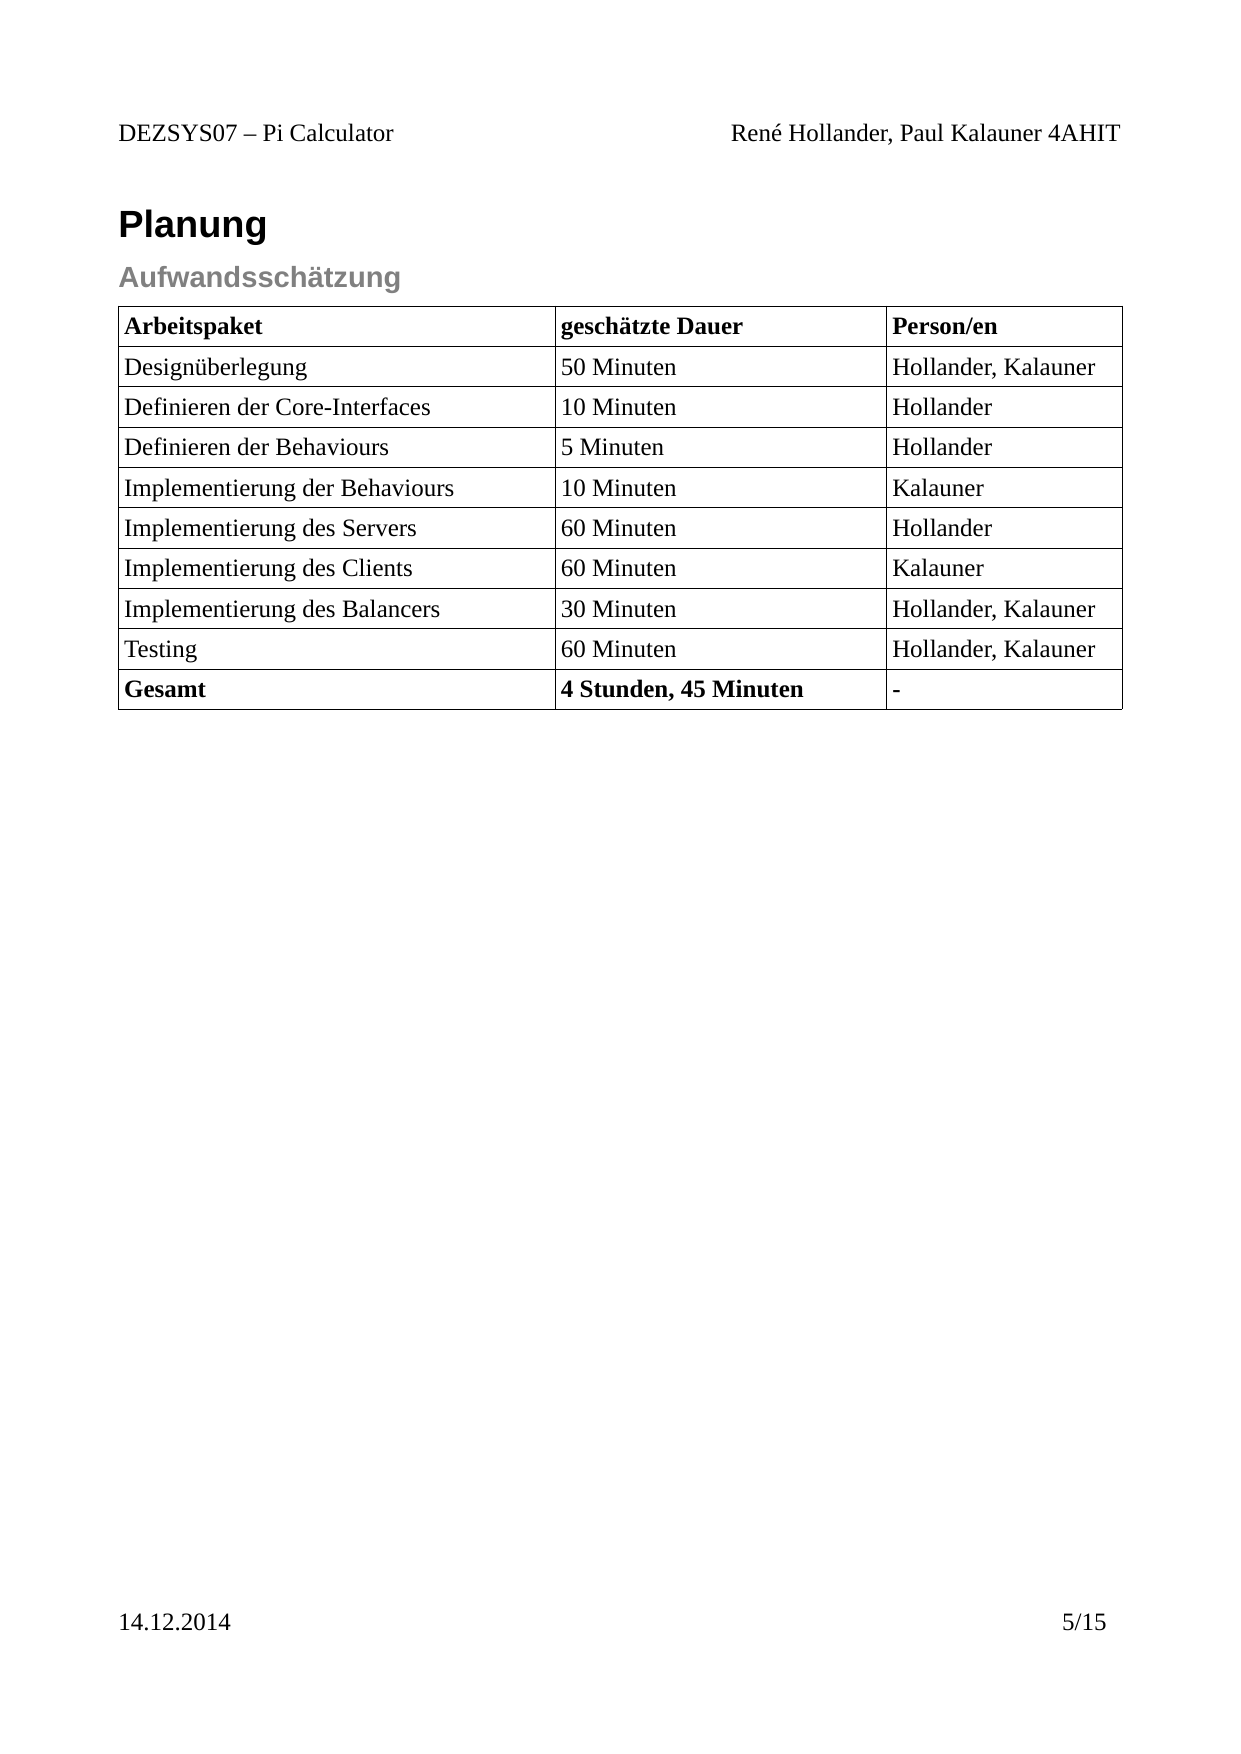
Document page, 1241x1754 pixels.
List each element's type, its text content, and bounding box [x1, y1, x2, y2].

table_cell 10 Minuten [556, 468, 886, 507]
table_cell Kalauner [887, 468, 1122, 507]
table_header Arbeitspaket [119, 307, 555, 346]
table_cell 60 Minuten [556, 629, 886, 668]
table_cell 30 Minuten [556, 589, 886, 628]
table_cell Implementierung der Behaviours [119, 468, 555, 507]
subtitle Aufwandsschätzung [118, 259, 1122, 293]
table_cell Gesamt [119, 670, 555, 709]
table_cell Definieren der Core-Interfaces [119, 387, 555, 427]
table_cell Implementierung des Balancers [119, 589, 555, 628]
table_cell Implementierung des Clients [119, 549, 555, 588]
table_cell Definieren der Behaviours [119, 428, 555, 467]
table_cell Testing [119, 629, 555, 668]
table_cell Designüberlegung [119, 347, 555, 386]
table_cell Hollander [887, 508, 1122, 547]
table_cell Hollander [887, 387, 1122, 427]
table_cell Hollander, Kalauner [887, 347, 1122, 386]
table_header geschätzte Dauer [556, 307, 886, 346]
table_cell 4 Stunden, 45 Minuten [556, 670, 886, 709]
table_header Person/en [887, 307, 1122, 346]
table_cell Hollander [887, 428, 1122, 467]
table_cell - [887, 670, 1122, 709]
subtitle Planung [118, 201, 1122, 245]
table_cell Kalauner [887, 549, 1122, 588]
table_cell 10 Minuten [556, 387, 886, 427]
table_cell Implementierung des Servers [119, 508, 555, 547]
table_cell 60 Minuten [556, 549, 886, 588]
table_cell 50 Minuten [556, 347, 886, 386]
table_cell 60 Minuten [556, 508, 886, 547]
table_cell Hollander, Kalauner [887, 589, 1122, 628]
table_cell 5 Minuten [556, 428, 886, 467]
table_cell Hollander, Kalauner [887, 629, 1122, 668]
